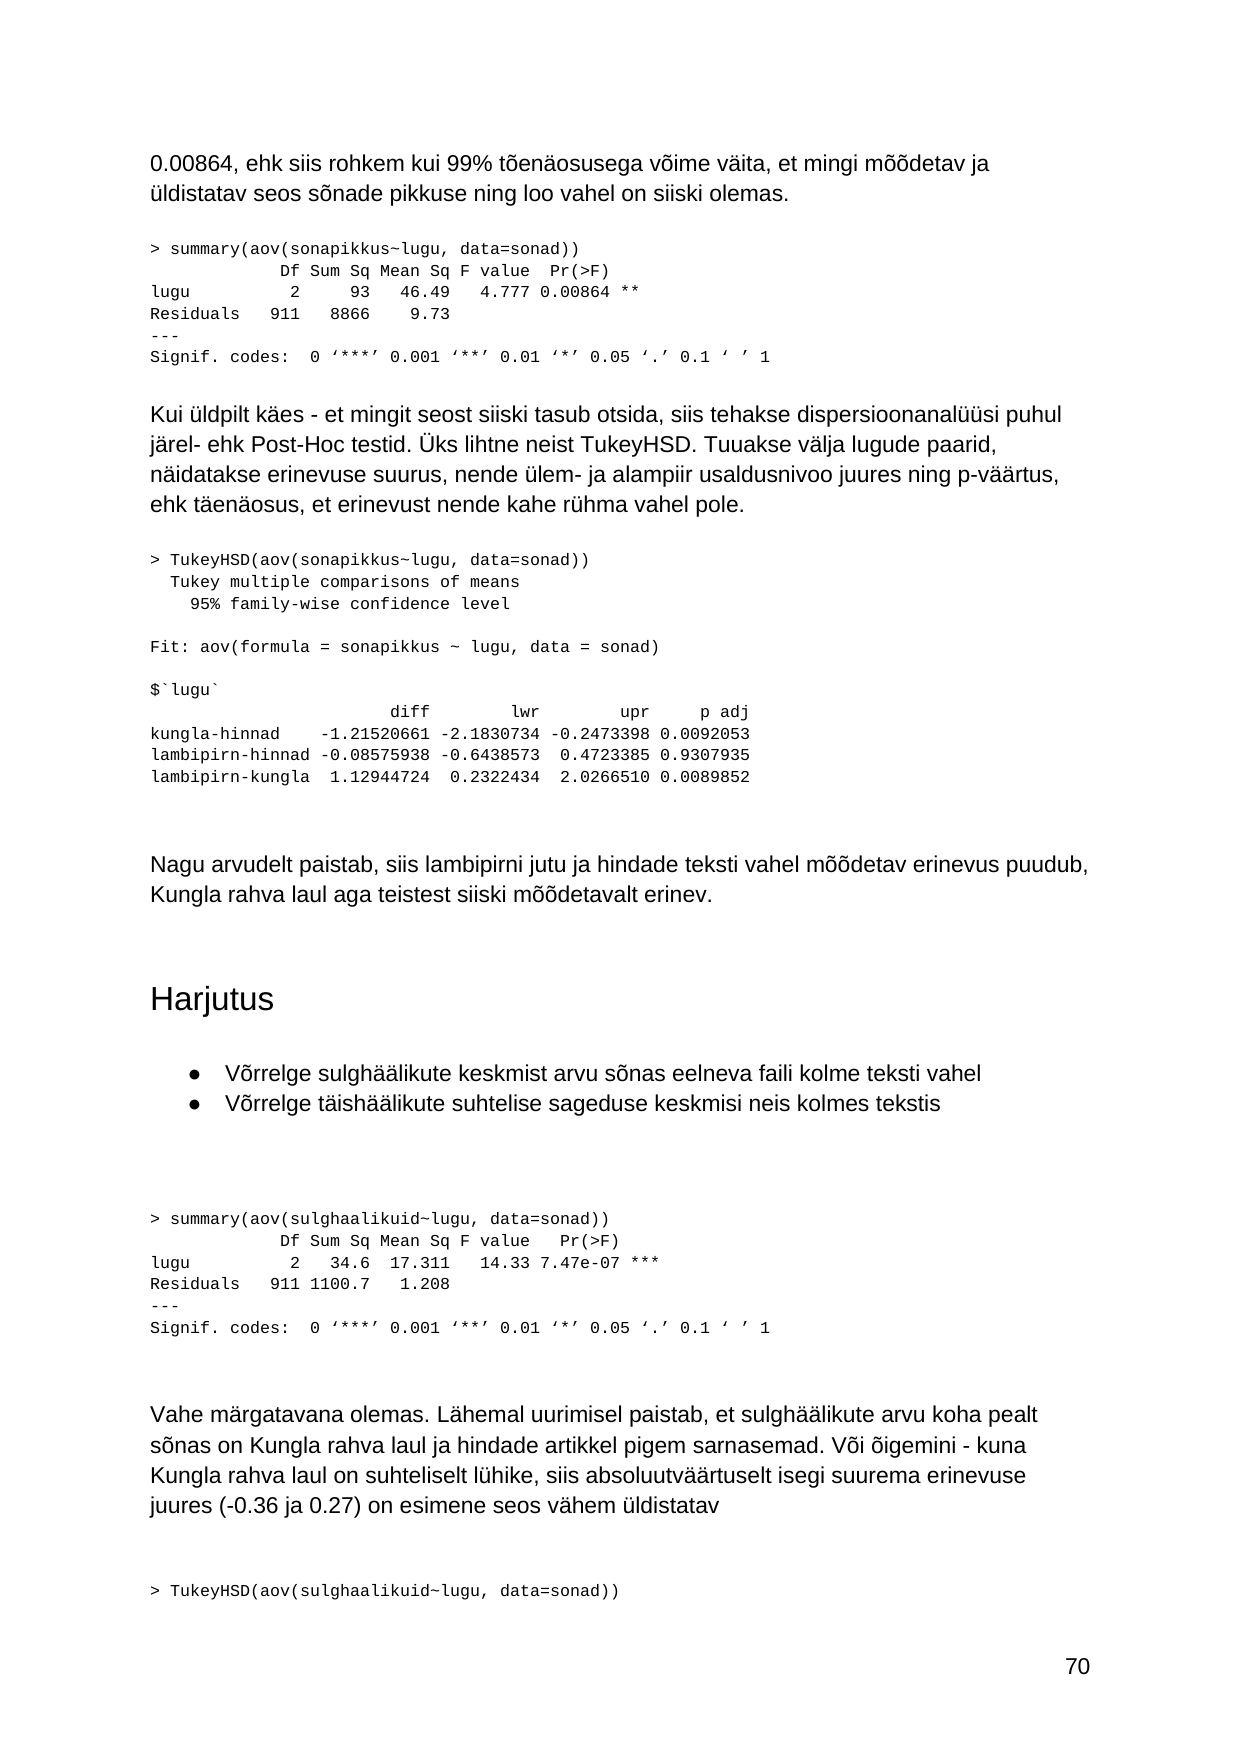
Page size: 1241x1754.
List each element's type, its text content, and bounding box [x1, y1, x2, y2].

text --- [150, 1298, 1090, 1316]
list Võrrelge sulghäälikute keskmist arvu sõnas eelneva faili kolme teksti vahel [187, 1060, 1090, 1086]
text 0.00864, ehk siis rohkem kui 99% tõenäosusega võime väita, et mingi mõõdetav ja üldistatav seos sõnade pikkuse ning loo vahel on siiski olemas. [150, 150, 1090, 207]
text $`lugu` [150, 682, 1090, 701]
list Võrrelge täishäälikute suhtelise sageduse keskmisi neis kolmes tekstis [187, 1090, 1090, 1116]
subtitle Harjutus [150, 979, 1090, 1017]
text kungla-hinnad -1.21520661 -2.1830734 -0.2473398 0.0092053 [150, 725, 1090, 744]
text lambipirn-hinnad -0.08575938 -0.6438573 0.4723385 0.9307935 [150, 747, 1090, 766]
text Fit: aov(formula = sonapikkus ~ lugu, data = sonad) [150, 638, 1090, 657]
text Residuals 911 8866 9.73 [150, 306, 1090, 324]
text 95% family-wise confidence level [150, 595, 1090, 614]
text Df Sum Sq Mean Sq F value Pr(>F) [150, 1233, 1090, 1251]
text Residuals 911 1100.7 1.208 [150, 1276, 1090, 1295]
text Kui üldpilt käes - et mingit seost siiski tasub otsida, siis tehakse dispersioonanalüüsi puhul järel- ehk Post-Hoc testid. Üks lihtne neist TukeyHSD. Tuuakse välja lugude paarid, näidatakse erinevuse suurus, nende ülem- ja alampiir usaldusnivoo juures ning p-väärtus, ehk täenäosus, et erinevust nende kahe rühma vahel pole. [150, 401, 1090, 518]
text Vahe märgatavana olemas. Lähemal uurimisel paistab, et sulghäälikute arvu koha pealt sõnas on Kungla rahva laul ja hindade artikkel pigem sarnasemad. Või õigemini - kuna Kungla rahva laul on suhteliselt lühike, siis absoluutväärtuselt isegi suurema erinevuse juures (-0.36 ja 0.27) on esimene seos vähem üldistatav [150, 1401, 1090, 1518]
text lugu 2 93 46.49 4.777 0.00864 ** [150, 284, 1090, 303]
text lugu 2 34.6 17.311 14.33 7.47e-07 *** [150, 1254, 1090, 1273]
text > summary(aov(sulghaalikuid~lugu, data=sonad)) [150, 1211, 1090, 1230]
text --- [150, 327, 1090, 346]
text > TukeyHSD(aov(sulghaalikuid~lugu, data=sonad)) [150, 1583, 1090, 1601]
text Tukey multiple comparisons of means [150, 573, 1090, 592]
text diff lwr upr p adj [150, 703, 1090, 722]
text > TukeyHSD(aov(sonapikkus~lugu, data=sonad)) [150, 552, 1090, 571]
text Signif. codes: 0 ‘***’ 0.001 ‘**’ 0.01 ‘*’ 0.05 ‘.’ 0.1 ‘ ’ 1 [150, 349, 1090, 368]
text Nagu arvudelt paistab, siis lambipirni jutu ja hindade teksti vahel mõõdetav erinevus puudub, Kungla rahva laul aga teistest siiski mõõdetavalt erinev. [150, 851, 1090, 907]
text lambipirn-kungla 1.12944724 0.2322434 2.0266510 0.0089852 [150, 768, 1090, 787]
text Df Sum Sq Mean Sq F value Pr(>F) [150, 262, 1090, 281]
text > summary(aov(sonapikkus~lugu, data=sonad)) [150, 241, 1090, 259]
text Signif. codes: 0 ‘***’ 0.001 ‘**’ 0.01 ‘*’ 0.05 ‘.’ 0.1 ‘ ’ 1 [150, 1319, 1090, 1338]
